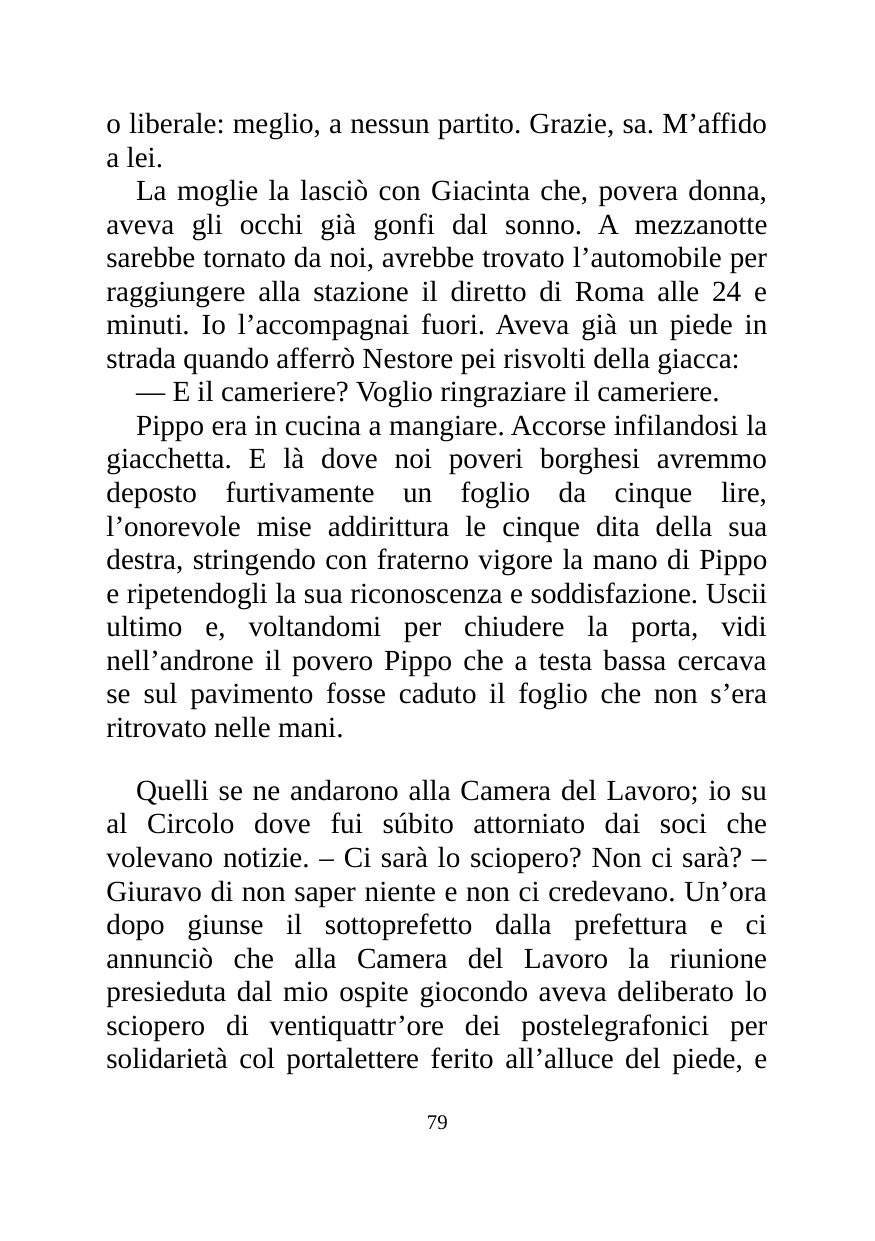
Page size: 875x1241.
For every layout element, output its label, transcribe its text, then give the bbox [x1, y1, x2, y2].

text — E il cameriere? Voglio ringraziare il cameriere. [106, 374, 768, 408]
text Pippo era in cucina a mangiare. Accorse infilandosi la giacchetta. E là dove noi poveri borghesi avremmo deposto furtivamente un foglio da cinque lire, l’onorevole mise addirittura le cinque dita della sua destra, stringendo con fraterno vigore la mano di Pippo e ripetendogli la sua riconoscenza e soddisfazione. Uscii ultimo e, voltandomi per chiudere la porta, vidi nell’androne il povero Pippo che a testa bassa cercava se sul pavimento fosse caduto il foglio che non s’era ritrovato nelle mani. [106, 408, 768, 743]
text Quelli se ne andarono alla Camera del Lavoro; io su al Circolo dove fui súbito attorniato dai soci che volevano notizie. – Ci sarà lo sciopero? Non ci sarà? – Giuravo di non saper niente e non ci credevano. Un’ora dopo giunse il sottoprefetto dalla prefettura e ci annunciò che alla Camera del Lavoro la riunione presieduta dal mio ospite giocondo aveva deliberato lo sciopero di ventiquattr’ore dei postelegrafonici per solidarietà col portalettere ferito all’alluce del piede, e [106, 773, 768, 1075]
text o liberale: meglio, a nessun partito. Grazie, sa. M’affido a lei. [106, 106, 768, 173]
text La moglie la lasciò con Giacinta che, povera donna, aveva gli occhi già gonfi dal sonno. A mezzanotte sarebbe tornato da noi, avrebbe trovato l’automobile per raggiungere alla stazione il diretto di Roma alle 24 e minuti. Io l’accompagnai fuori. Aveva già un piede in strada quando afferrò Nestore pei risvolti della giacca: [106, 173, 768, 374]
